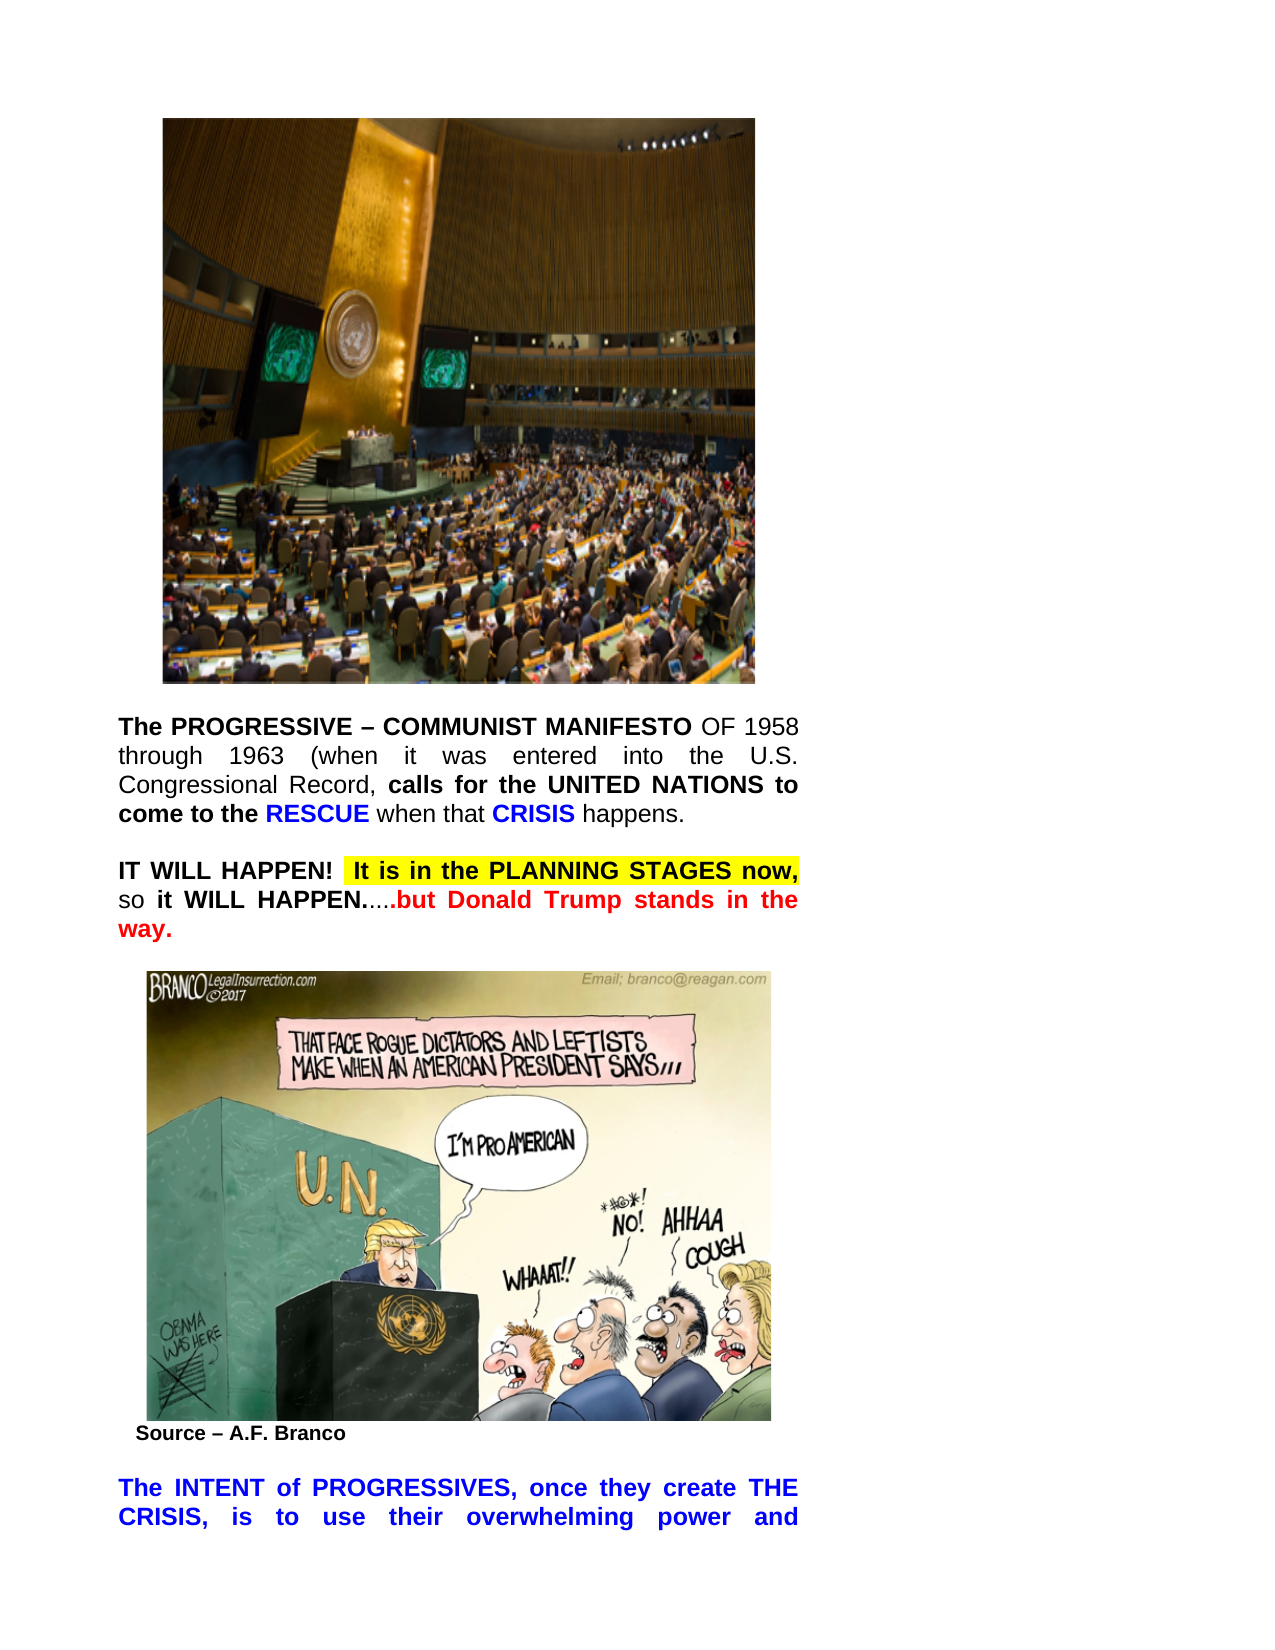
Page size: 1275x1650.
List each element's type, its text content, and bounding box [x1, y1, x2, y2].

text Source – A.F. Branco [118, 1421, 799, 1444]
text IT WILL HAPPEN! It is in the PLANNING STAGES now, so it WILL HAPPEN.....but Donald Trump stands in the way. [118, 856, 799, 942]
picture [162, 118, 755, 684]
text The INTENT of PROGRESSIVES, once they create THE CRISIS, is to use their overwhelming power and [118, 1473, 799, 1531]
text The PROGRESSIVE – COMMUNIST MANIFESTO OF 1958 through 1963 (when it was entered into the U.S. Congressional Record, calls for the UNITED NATIONS to come to the RESCUE when that CRISIS happens. [118, 712, 799, 827]
picture [146, 971, 772, 1421]
